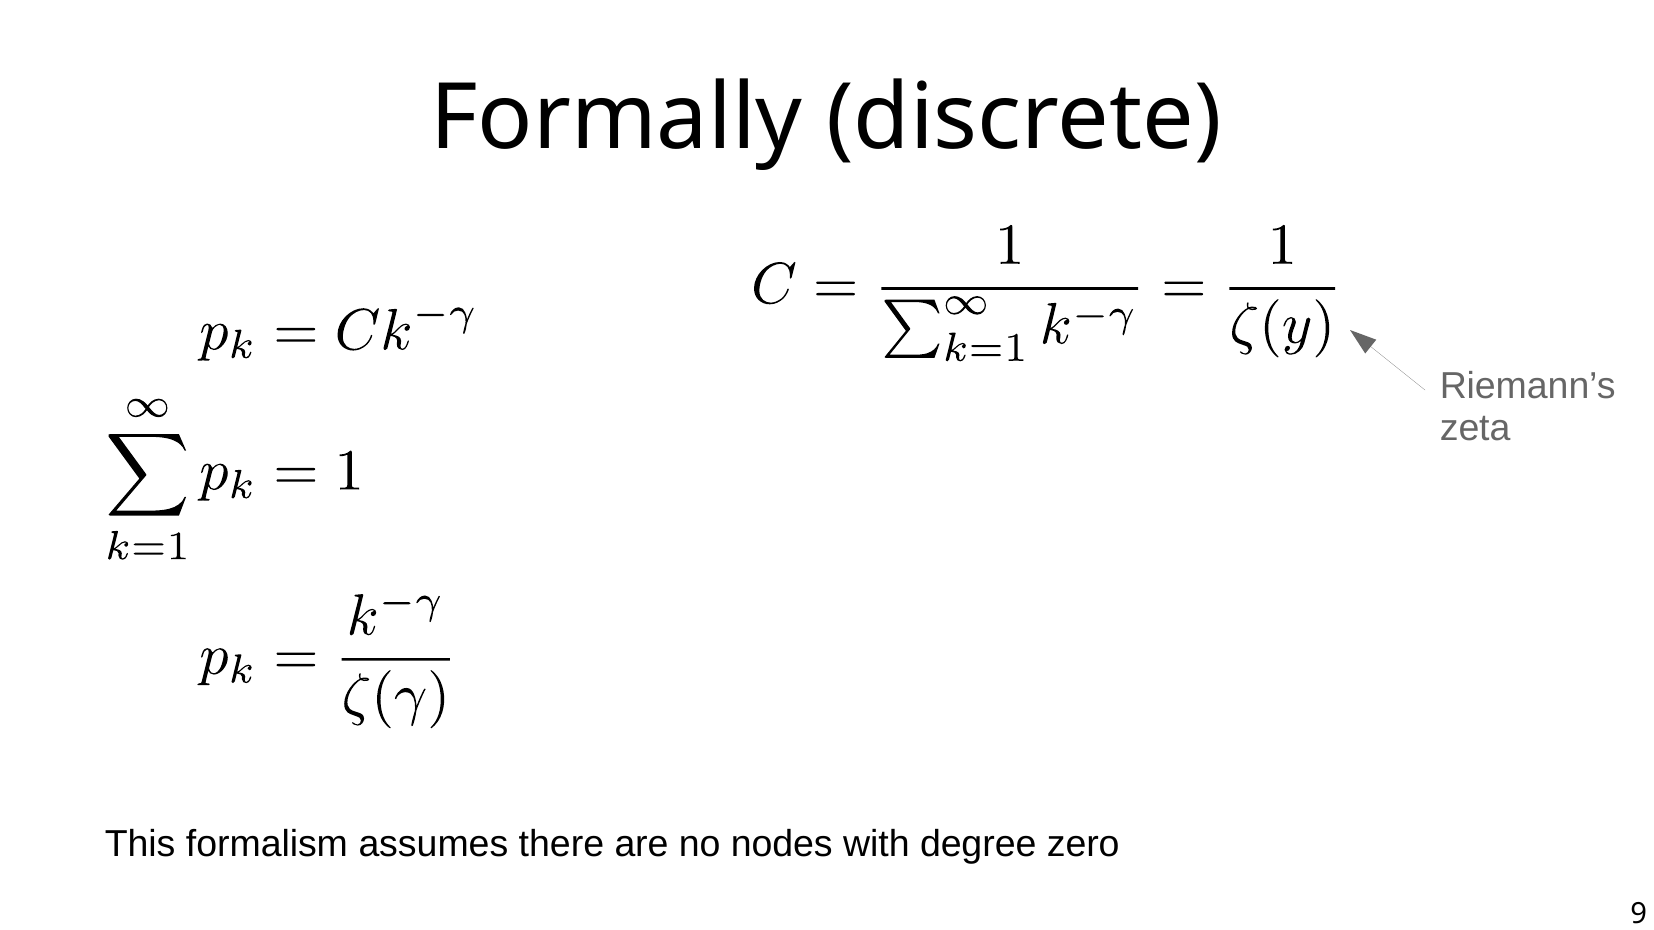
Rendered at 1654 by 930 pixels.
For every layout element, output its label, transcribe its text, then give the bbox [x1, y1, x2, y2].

text_box Riemann’s zeta [1425, 356, 1636, 442]
text_box This formalism assumes there are no nodes with degree zero [90, 814, 1291, 901]
title Formally (discrete) [82, 1, 1571, 225]
text_box [751, 224, 1336, 362]
text_box [105, 300, 476, 729]
